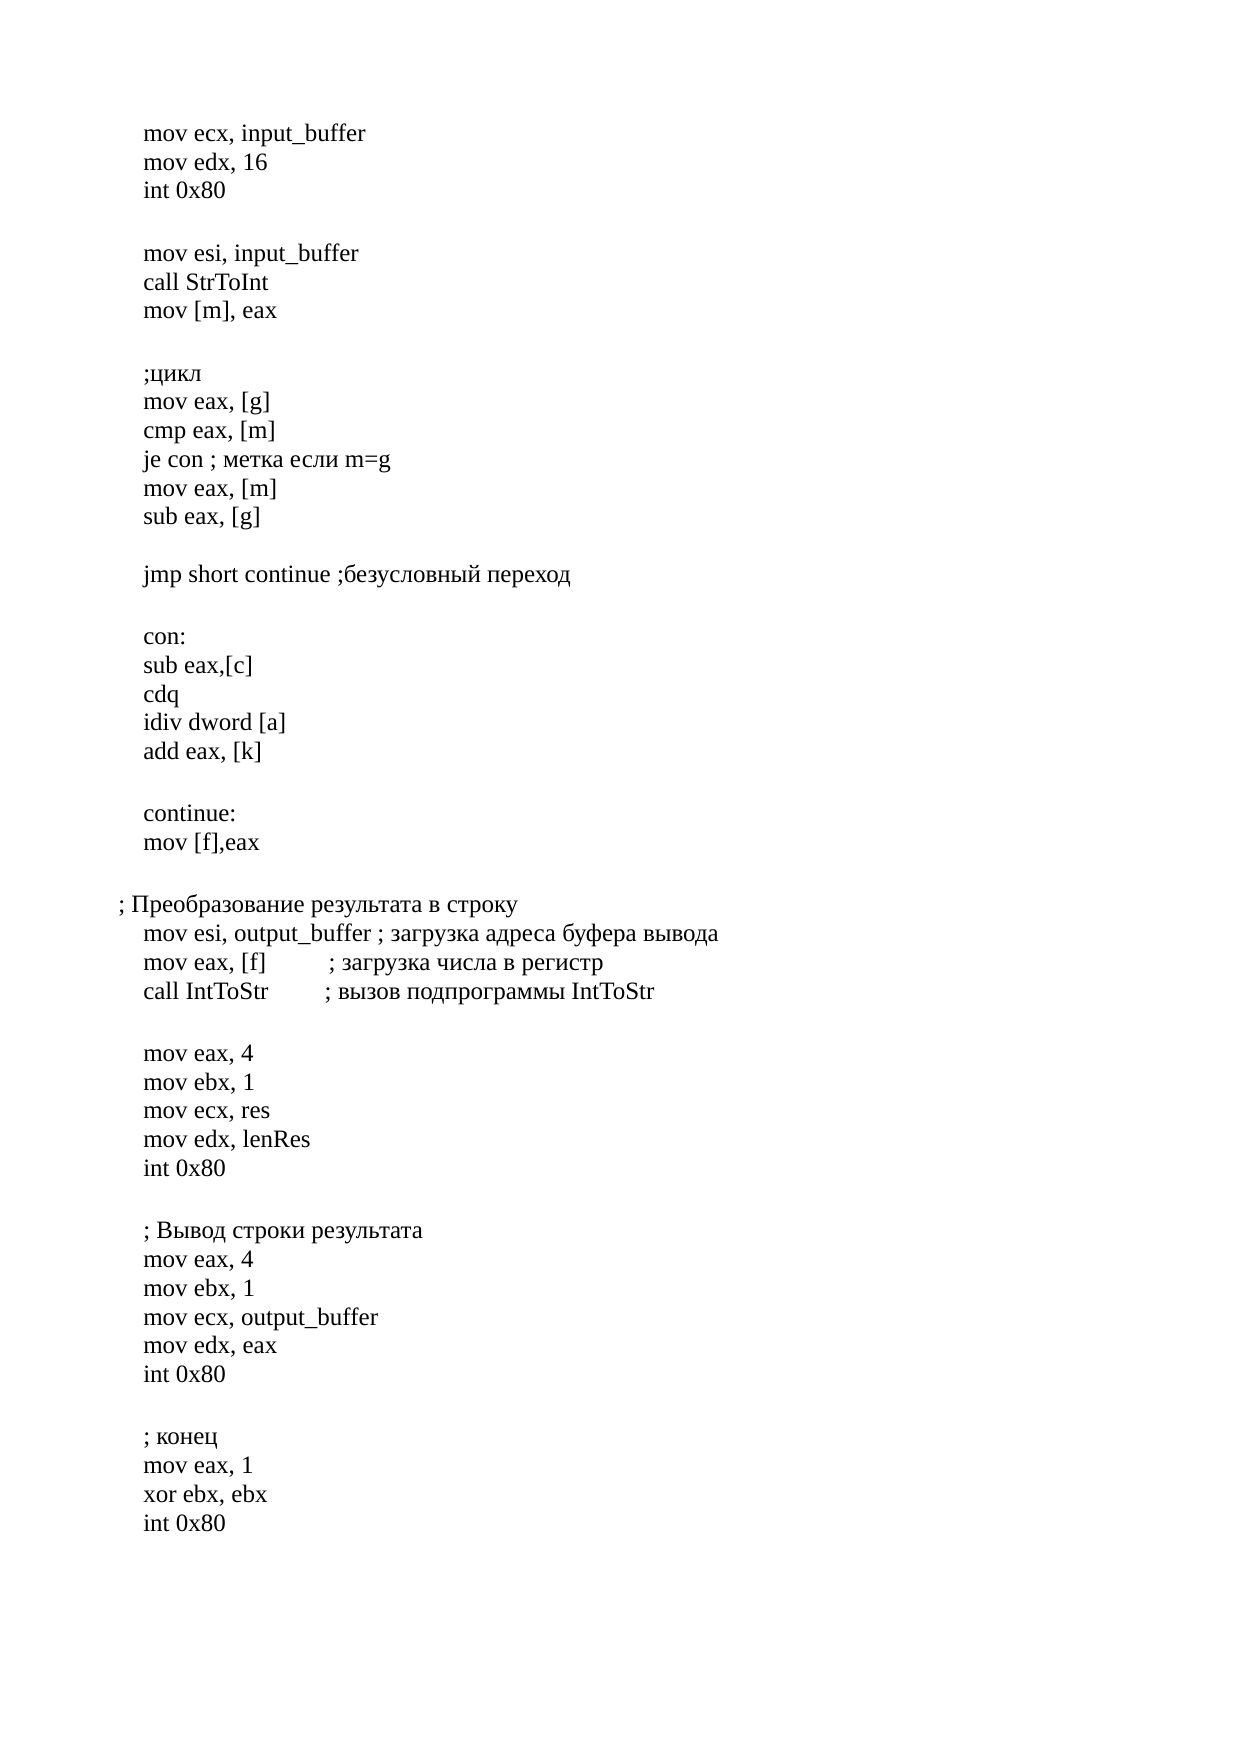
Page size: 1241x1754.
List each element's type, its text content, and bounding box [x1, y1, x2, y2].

text xor ebx, ebx [118, 1479, 1122, 1508]
text mov eax, 4 [118, 1038, 1122, 1067]
text ;цикл [118, 358, 1122, 386]
text mov eax, 4 [118, 1244, 1122, 1273]
text idiv dword [a] [118, 707, 1122, 736]
text cmp eax, [m] [118, 415, 1122, 444]
text mov eax, [g] [118, 386, 1122, 415]
text ; Вывод строки результата [118, 1215, 1122, 1244]
text mov eax, [m] [118, 473, 1122, 501]
text call StrToInt [118, 267, 1122, 295]
text mov esi, input_buffer [118, 238, 1122, 267]
text je con ; метка если m=g [118, 444, 1122, 473]
text int 0x80 [118, 1359, 1122, 1388]
text mov edx, 16 [118, 147, 1122, 176]
text sub eax, [g] [118, 501, 1122, 530]
text mov ebx, 1 [118, 1273, 1122, 1302]
text cdq [118, 679, 1122, 707]
text mov ecx, res [118, 1096, 1122, 1124]
text mov edx, lenRes [118, 1124, 1122, 1153]
text int 0x80 [118, 176, 1122, 204]
text ; конец [118, 1421, 1122, 1450]
text call IntToStr ; вызов подпрограммы IntToStr [118, 976, 1122, 1004]
text add eax, [k] [118, 736, 1122, 765]
text ; Преобразование результата в строку [118, 889, 1122, 918]
text sub eax,[c] [118, 650, 1122, 679]
text mov ecx, input_buffer [118, 118, 1122, 147]
text int 0x80 [118, 1508, 1122, 1536]
text mov eax, 1 [118, 1450, 1122, 1479]
text continue: [118, 798, 1122, 827]
text mov [f],eax [118, 827, 1122, 856]
text mov ecx, output_buffer [118, 1302, 1122, 1330]
text mov eax, [f] ; загрузка числа в регистр [118, 947, 1122, 976]
text int 0x80 [118, 1153, 1122, 1182]
text jmp short continue ;безусловный переход [118, 559, 1122, 588]
text mov ebx, 1 [118, 1067, 1122, 1096]
text con: [118, 621, 1122, 650]
text mov [m], eax [118, 295, 1122, 324]
text mov esi, output_buffer ; загрузка адреса буфера вывода [118, 918, 1122, 947]
text mov edx, eax [118, 1330, 1122, 1359]
